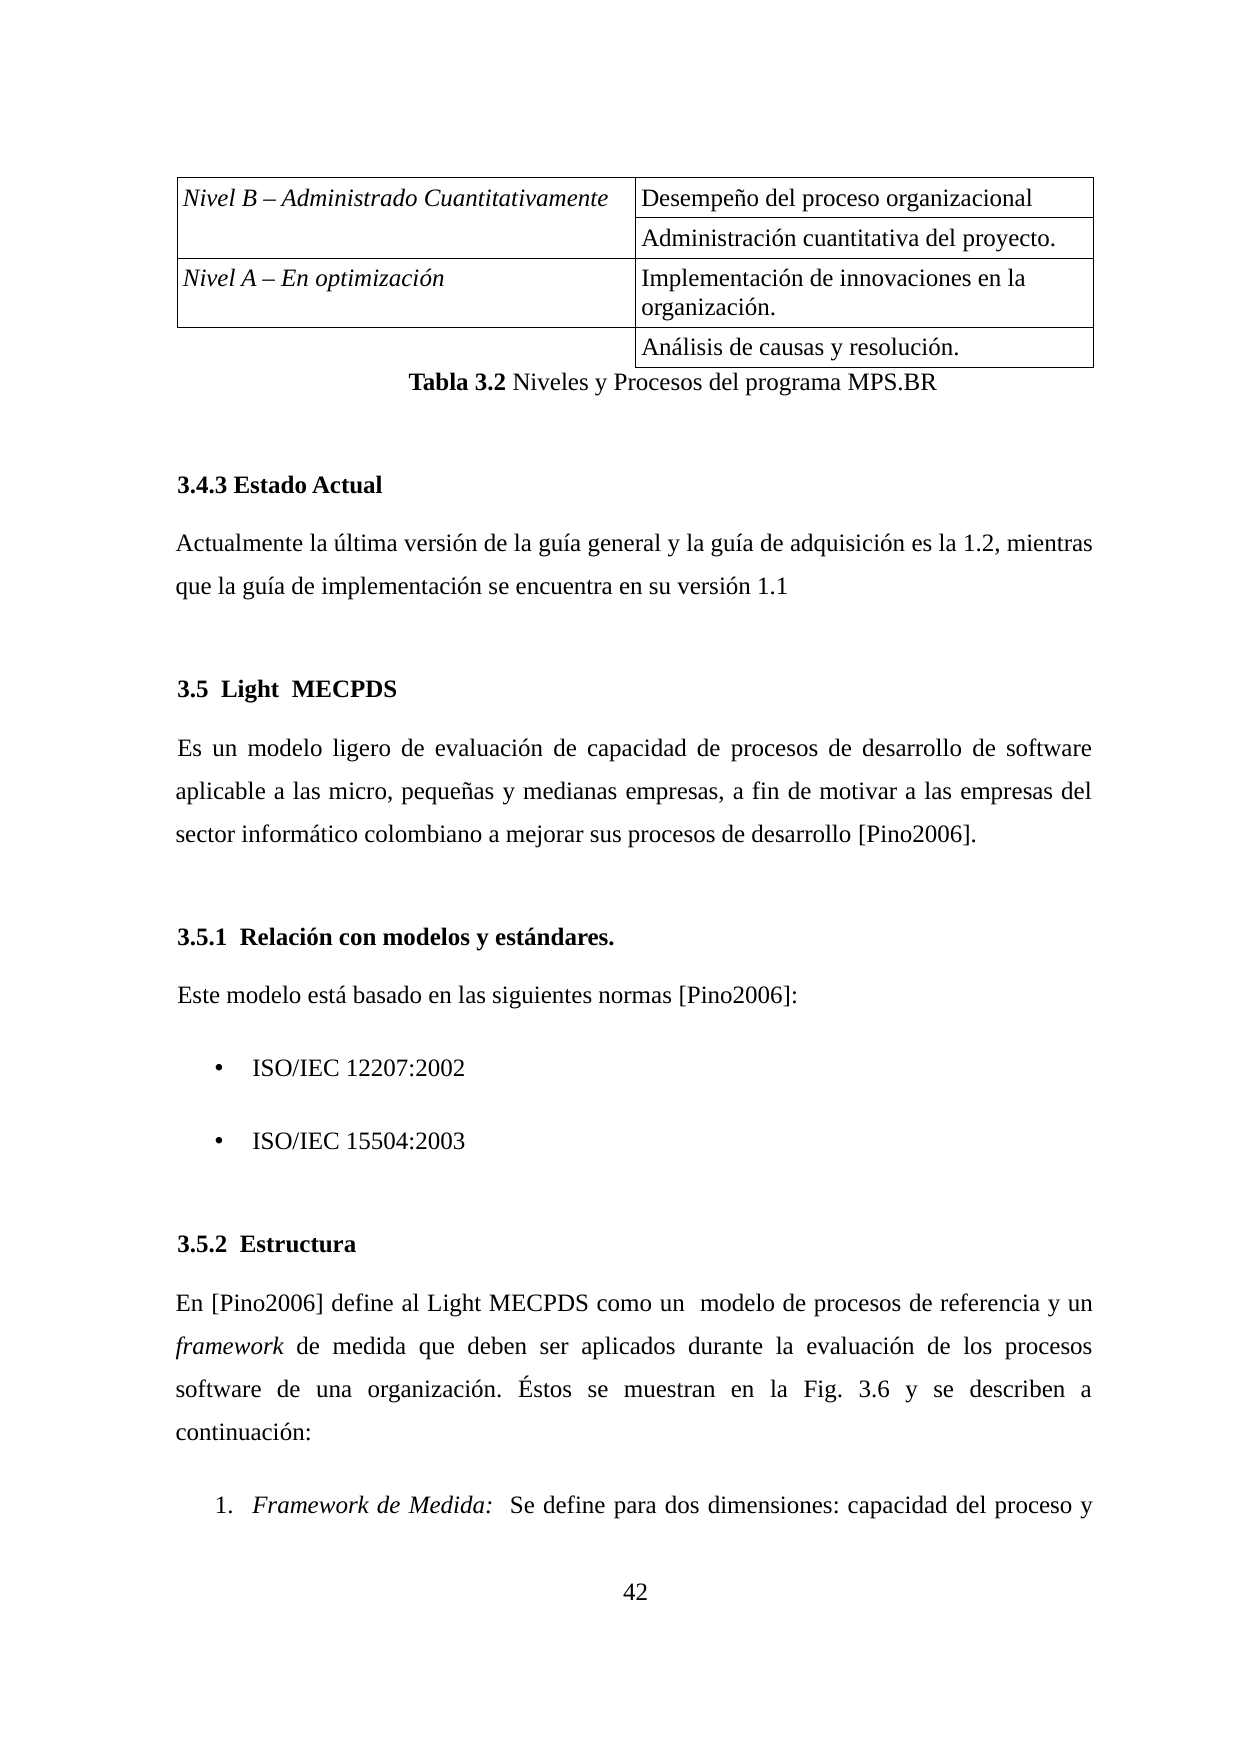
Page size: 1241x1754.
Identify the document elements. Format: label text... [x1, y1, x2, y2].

list ISO/IEC 12207:2002 [214, 1053, 1093, 1082]
list En [Pino2006] define al Light MECPDS como un modelo de procesos de referencia y un framework de medida que deben ser aplicados durante la evaluación de los procesos software de una organización. Éstos se muestran en la Fig. 3.6 y se describen a continuación: [175, 1288, 1093, 1446]
list Actualmente la última versión de la guía general y la guía de adquisición es la 1.2, mientras que la guía de implementación se encuentra en su versión 1.1 [175, 528, 1093, 600]
table_cell Análisis de causas y resolución. [636, 328, 1093, 367]
text 3.5.1 Relación con modelos y estándares. [177, 922, 1093, 951]
list Framework de Medida: Se define para dos dimensiones: capacidad del proceso y [214, 1490, 1093, 1519]
subtitle 3.5 Light MECPDS [177, 674, 1093, 703]
text Es un modelo ligero de evaluación de capacidad de procesos de desarrollo de software aplicable a las micro, pequeñas y medianas empresas, a fin de motivar a las empresas del sector informático colombiano a mejorar sus procesos de desarrollo [Pino2006]. [175, 733, 1093, 848]
table_cell Desempeño del proceso organizacional [636, 178, 1093, 217]
list Tabla 3.2 Niveles y Procesos del programa MPS.BR [214, 367, 1093, 396]
text Este modelo está basado en las siguientes normas [Pino2006]: [175, 980, 1093, 1009]
list 3.4.3 Estado Actual [177, 470, 1093, 499]
table_cell Implementación de innovaciones en la organización. [636, 259, 1093, 327]
list ISO/IEC 15504:2003 [214, 1126, 1093, 1155]
list 3.5.2 Estructura [177, 1229, 1093, 1258]
table_cell Nivel B – Administrado Cuantitativamente [178, 178, 635, 258]
table_cell Administración cuantitativa del proyecto. [636, 218, 1093, 258]
table_cell Nivel A – En optimización [178, 259, 635, 327]
